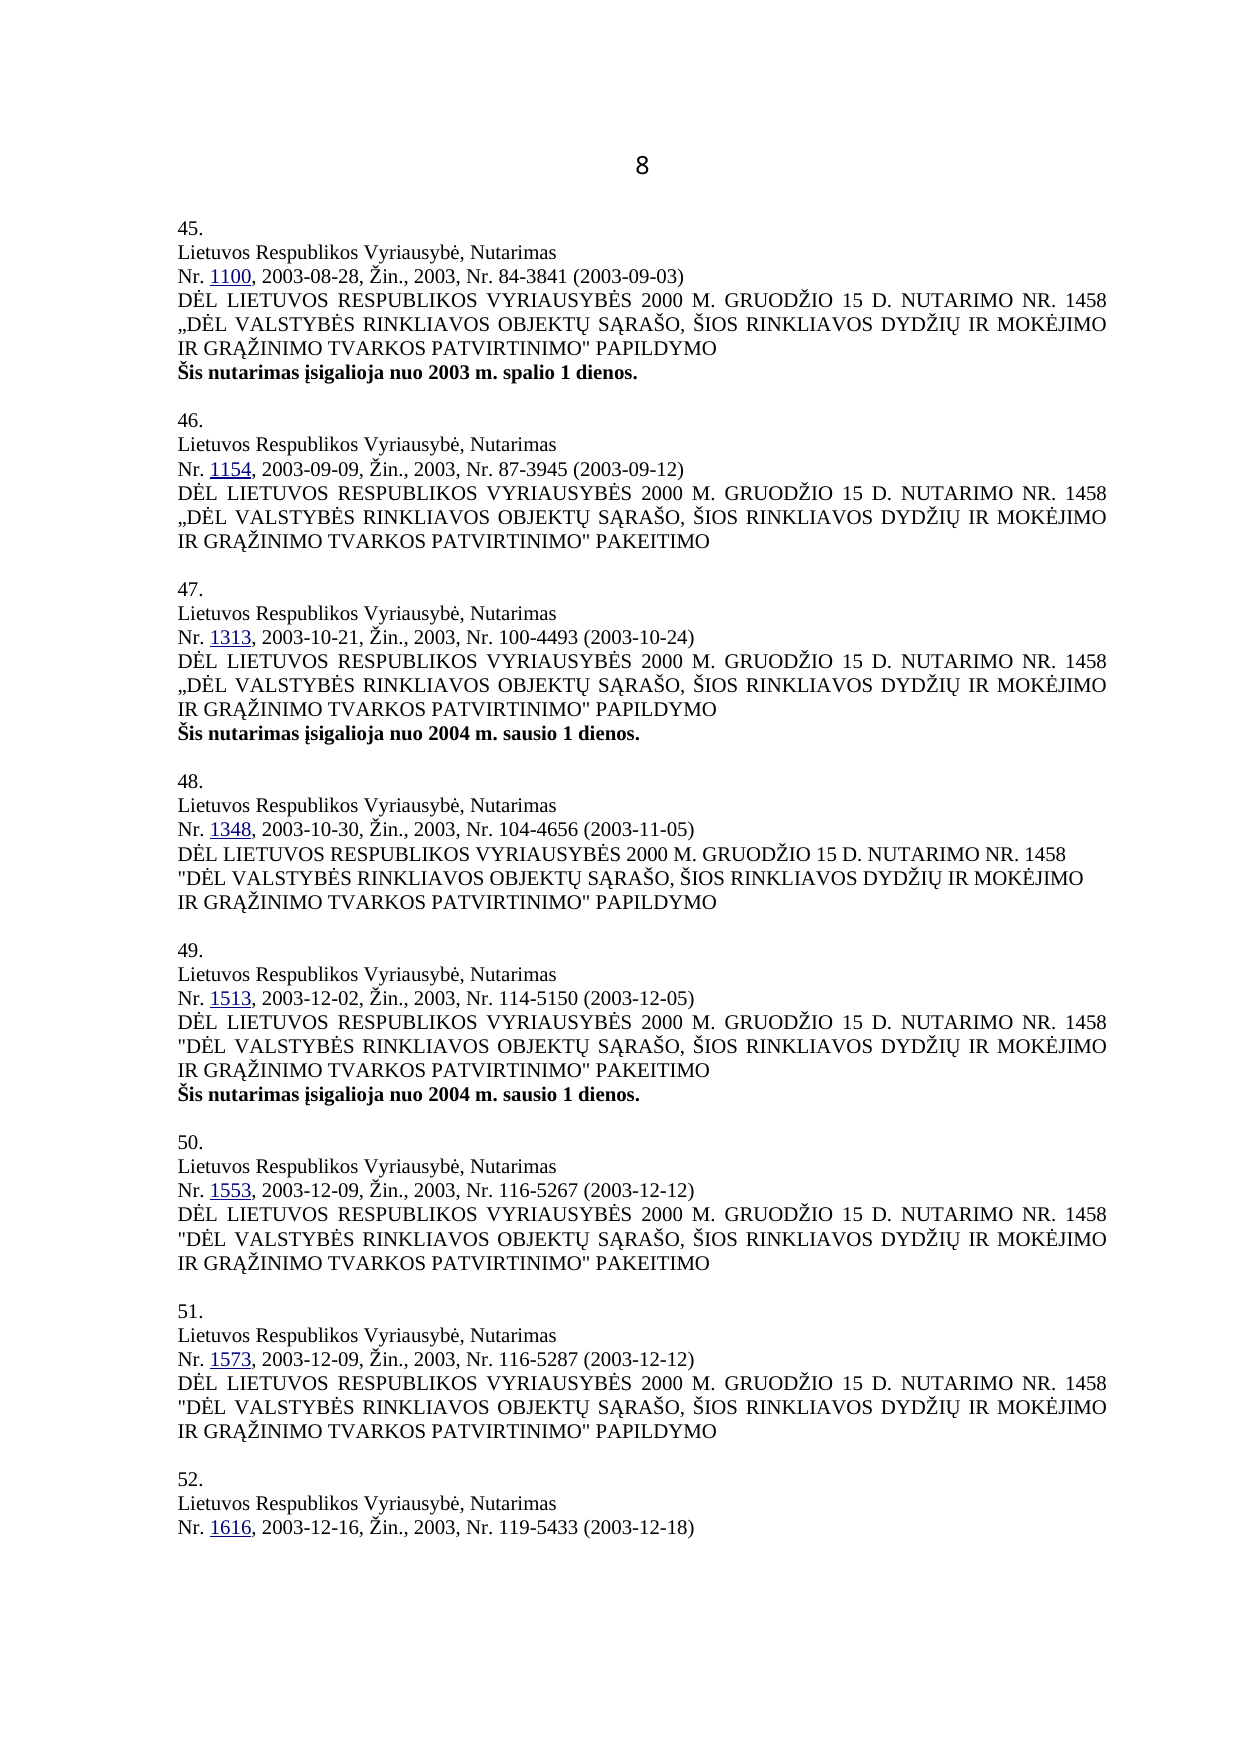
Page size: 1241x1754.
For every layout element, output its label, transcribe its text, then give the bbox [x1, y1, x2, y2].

text Nr. 1553, 2003-12-09, Žin., 2003, Nr. 116-5267 (2003-12-12) [177, 1178, 1107, 1202]
text DĖL LIETUVOS RESPUBLIKOS VYRIAUSYBĖS 2000 M. GRUODŽIO 15 D. NUTARIMO NR. 1458 „DĖL VALSTYBĖS RINKLIAVOS OBJEKTŲ SĄRAŠO, ŠIOS RINKLIAVOS DYDŽIŲ IR MOKĖJIMO IR GRĄŽINIMO TVARKOS PATVIRTINIMO" PAPILDYMO [177, 649, 1107, 721]
text Nr. 1348, 2003-10-30, Žin., 2003, Nr. 104-4656 (2003-11-05) [177, 817, 1107, 841]
text Nr. 1313, 2003-10-21, Žin., 2003, Nr. 100-4493 (2003-10-24) [177, 625, 1107, 649]
text DĖL LIETUVOS RESPUBLIKOS VYRIAUSYBĖS 2000 M. GRUODŽIO 15 D. NUTARIMO NR. 1458 "DĖL VALSTYBĖS RINKLIAVOS OBJEKTŲ SĄRAŠO, ŠIOS RINKLIAVOS DYDŽIŲ IR MOKĖJIMO IR GRĄŽINIMO TVARKOS PATVIRTINIMO" PAKEITIMO [177, 1010, 1107, 1082]
text 49. [177, 938, 1107, 962]
text Šis nutarimas įsigalioja nuo 2004 m. sausio 1 dienos. [177, 1082, 1108, 1106]
text Nr. 1573, 2003-12-09, Žin., 2003, Nr. 116-5287 (2003-12-12) [177, 1347, 1107, 1371]
text Lietuvos Respublikos Vyriausybė, Nutarimas [177, 432, 1107, 456]
text Lietuvos Respublikos Vyriausybė, Nutarimas [177, 1491, 1107, 1515]
text Lietuvos Respublikos Vyriausybė, Nutarimas [177, 793, 1107, 817]
text 46. [177, 408, 1107, 432]
text DĖL LIETUVOS RESPUBLIKOS VYRIAUSYBĖS 2000 M. GRUODŽIO 15 D. NUTARIMO NR. 1458 „DĖL VALSTYBĖS RINKLIAVOS OBJEKTŲ SĄRAŠO, ŠIOS RINKLIAVOS DYDŽIŲ IR MOKĖJIMO IR GRĄŽINIMO TVARKOS PATVIRTINIMO" PAKEITIMO [177, 481, 1107, 553]
text Lietuvos Respublikos Vyriausybė, Nutarimas [177, 1154, 1107, 1178]
text 50. [177, 1130, 1107, 1154]
text Šis nutarimas įsigalioja nuo 2004 m. sausio 1 dienos. [177, 721, 1108, 745]
text 45. [177, 216, 1107, 240]
text DĖL LIETUVOS RESPUBLIKOS VYRIAUSYBĖS 2000 M. GRUODŽIO 15 D. NUTARIMO NR. 1458 "DĖL VALSTYBĖS RINKLIAVOS OBJEKTŲ SĄRAŠO, ŠIOS RINKLIAVOS DYDŽIŲ IR MOKĖJIMO IR GRĄŽINIMO TVARKOS PATVIRTINIMO" PAKEITIMO [177, 1202, 1107, 1274]
text Lietuvos Respublikos Vyriausybė, Nutarimas [177, 601, 1107, 625]
text Nr. 1616, 2003-12-16, Žin., 2003, Nr. 119-5433 (2003-12-18) [177, 1515, 1107, 1539]
text Lietuvos Respublikos Vyriausybė, Nutarimas [177, 240, 1107, 264]
text Nr. 1100, 2003-08-28, Žin., 2003, Nr. 84-3841 (2003-09-03) [177, 264, 1107, 288]
text Nr. 1513, 2003-12-02, Žin., 2003, Nr. 114-5150 (2003-12-05) [177, 986, 1107, 1010]
text Nr. 1154, 2003-09-09, Žin., 2003, Nr. 87-3945 (2003-09-12) [177, 456, 1107, 481]
text 48. [177, 769, 1107, 793]
text Šis nutarimas įsigalioja nuo 2003 m. spalio 1 dienos. [177, 360, 1108, 384]
text 51. [177, 1299, 1107, 1323]
text DĖL LIETUVOS RESPUBLIKOS VYRIAUSYBĖS 2000 M. GRUODŽIO 15 D. NUTARIMO NR. 1458 "DĖL VALSTYBĖS RINKLIAVOS OBJEKTŲ SĄRAŠO, ŠIOS RINKLIAVOS DYDŽIŲ IR MOKĖJIMO IR GRĄŽINIMO TVARKOS PATVIRTINIMO" PAPILDYMO [177, 841, 1107, 914]
text DĖL LIETUVOS RESPUBLIKOS VYRIAUSYBĖS 2000 M. GRUODŽIO 15 D. NUTARIMO NR. 1458 „DĖL VALSTYBĖS RINKLIAVOS OBJEKTŲ SĄRAŠO, ŠIOS RINKLIAVOS DYDŽIŲ IR MOKĖJIMO IR GRĄŽINIMO TVARKOS PATVIRTINIMO" PAPILDYMO [177, 288, 1107, 360]
text DĖL LIETUVOS RESPUBLIKOS VYRIAUSYBĖS 2000 M. GRUODŽIO 15 D. NUTARIMO NR. 1458 "DĖL VALSTYBĖS RINKLIAVOS OBJEKTŲ SĄRAŠO, ŠIOS RINKLIAVOS DYDŽIŲ IR MOKĖJIMO IR GRĄŽINIMO TVARKOS PATVIRTINIMO" PAPILDYMO [177, 1371, 1107, 1443]
text Lietuvos Respublikos Vyriausybė, Nutarimas [177, 1323, 1107, 1347]
text 47. [177, 577, 1107, 601]
text 52. [177, 1467, 1107, 1491]
text Lietuvos Respublikos Vyriausybė, Nutarimas [177, 962, 1107, 986]
